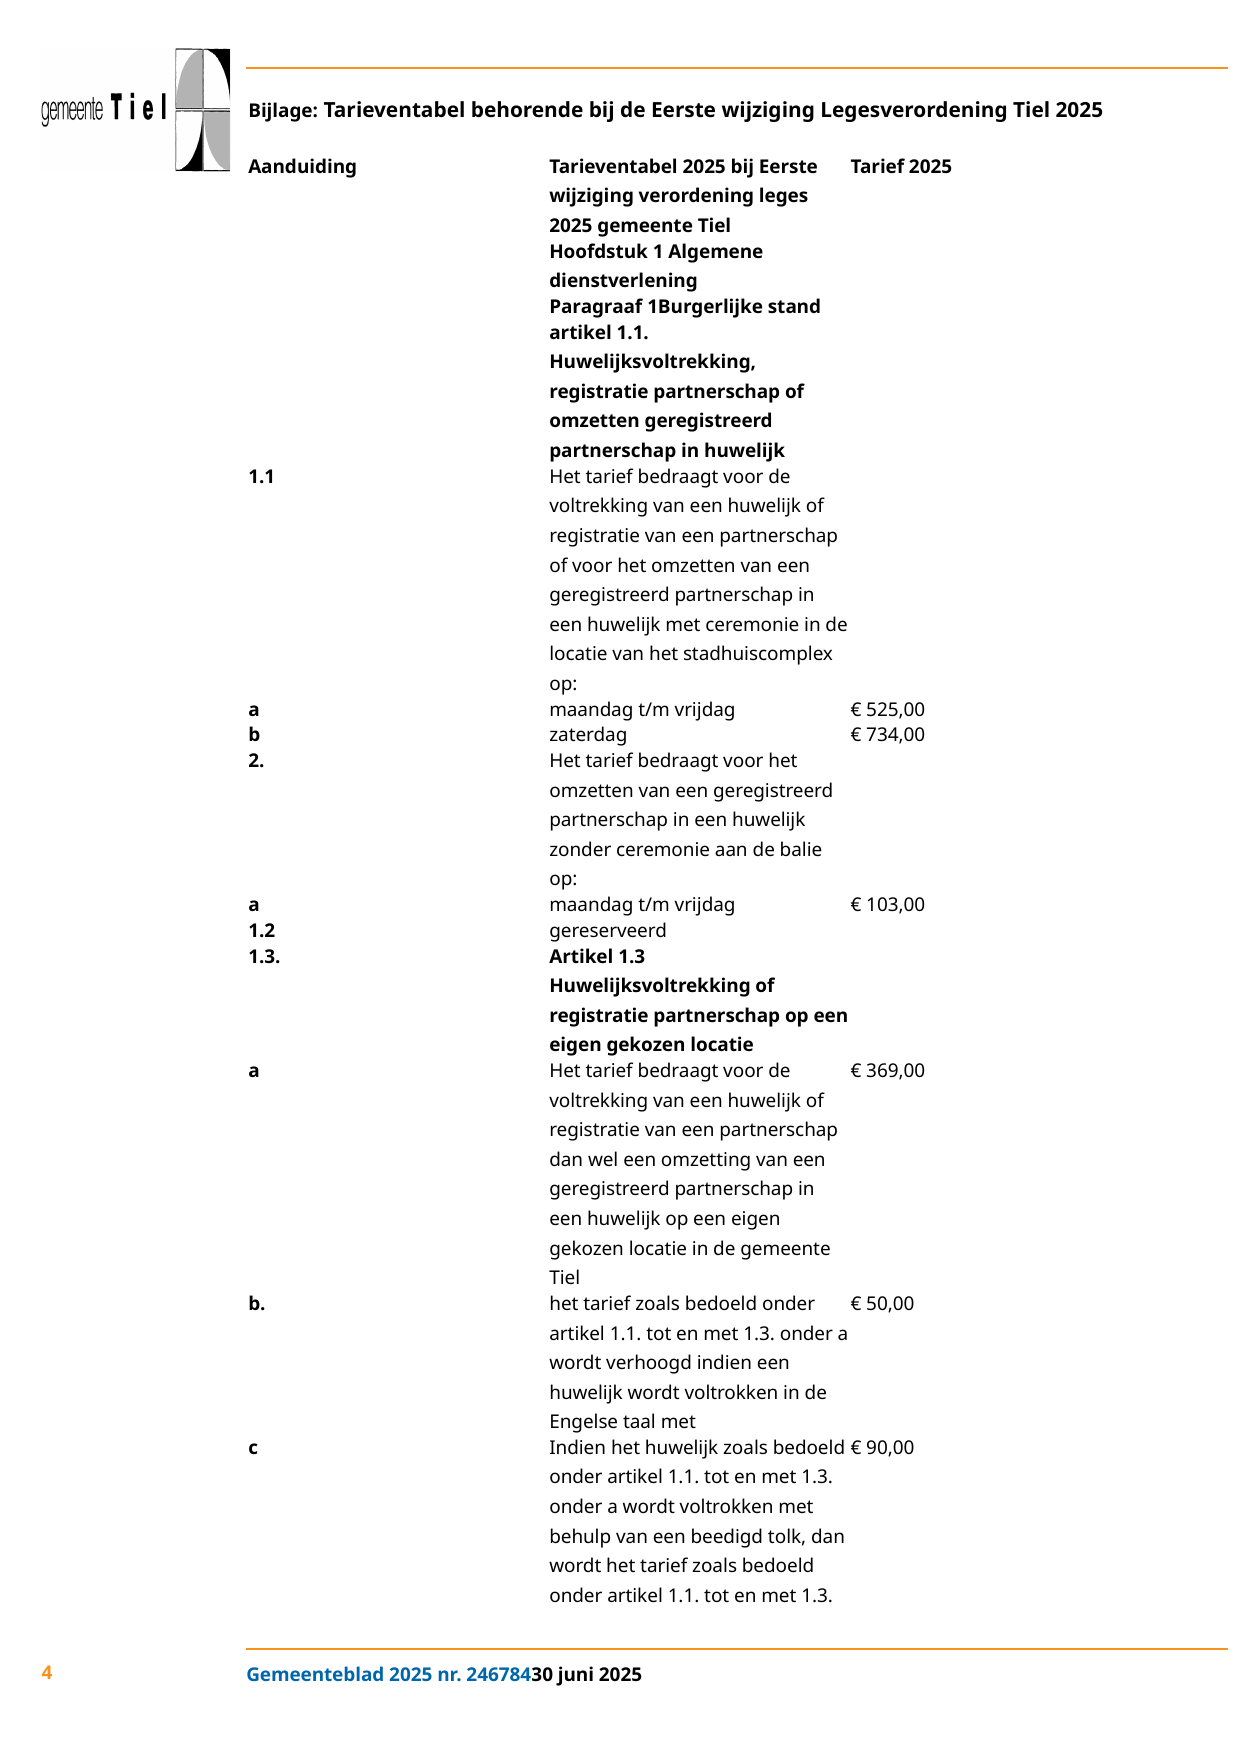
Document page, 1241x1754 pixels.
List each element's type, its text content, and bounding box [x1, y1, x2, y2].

table_cell € 525,00 [850, 696, 1152, 722]
table_cell [850, 747, 1152, 891]
table_header Aanduiding [248, 153, 549, 238]
table_cell a [248, 696, 549, 722]
table_cell a [248, 1057, 549, 1290]
table_cell Het tarief bedraagt voor het omzetten van een geregistreerd partnerschap in een huwelijk zonder ceremonie aan de balie op: [549, 747, 850, 891]
picture [41, 47, 231, 172]
table_cell [248, 238, 549, 293]
table_cell € 90,00 [850, 1434, 1152, 1608]
table_cell € 50,00 [850, 1290, 1152, 1434]
table_cell Paragraaf 1Burgerlijke stand [549, 293, 850, 319]
table_cell zaterdag [549, 722, 850, 747]
table_cell maandag t/m vrijdag [549, 696, 850, 722]
table_cell [850, 917, 1152, 943]
text Bijlage: Tarieventabel behorende bij de Eerste wijziging Legesverordening Tiel 2025 [248, 95, 1152, 123]
table_cell b. [248, 1290, 549, 1434]
table_cell c [248, 1434, 549, 1608]
table_cell artikel 1.1. Huwelijksvoltrekking, registratie partnerschap of omzetten geregistreerd partnerschap in huwelijk [549, 319, 850, 463]
table_cell 1.2 [248, 917, 549, 943]
table_cell € 369,00 [850, 1057, 1152, 1290]
table_cell Hoofdstuk 1 Algemene dienstverlening [549, 238, 850, 293]
table_cell 2. [248, 747, 549, 891]
table_cell Het tarief bedraagt voor de voltrekking van een huwelijk of registratie van een partnerschap of voor het omzetten van een geregistreerd partnerschap in een huwelijk met ceremonie in de locatie van het stadhuiscomplex op: [549, 463, 850, 696]
table_cell b [248, 722, 549, 747]
table_cell € 103,00 [850, 891, 1152, 917]
table_cell [850, 943, 1152, 1057]
table_cell 1.1 [248, 463, 549, 696]
table_cell € 734,00 [850, 722, 1152, 747]
table_cell [850, 463, 1152, 696]
table_cell gereserveerd [549, 917, 850, 943]
table_cell a [248, 891, 549, 917]
table_cell Indien het huwelijk zoals bedoeld onder artikel 1.1. tot en met 1.3. onder a wordt voltrokken met behulp van een beedigd tolk, dan wordt het tarief zoals bedoeld onder artikel 1.1. tot en met 1.3. [549, 1434, 850, 1608]
table_cell [850, 319, 1152, 463]
table_cell [248, 319, 549, 463]
table_cell Artikel 1.3 Huwelijksvoltrekking of registratie partnerschap op een eigen gekozen locatie [549, 943, 850, 1057]
table_cell [850, 293, 1152, 319]
table_cell [850, 238, 1152, 293]
table_cell Het tarief bedraagt voor de voltrekking van een huwelijk of registratie van een partnerschap dan wel een omzetting van een geregistreerd partnerschap in een huwelijk op een eigen gekozen locatie in de gemeente Tiel [549, 1057, 850, 1290]
table_cell [248, 293, 549, 319]
table_cell het tarief zoals bedoeld onder artikel 1.1. tot en met 1.3. onder a wordt verhoogd indien een huwelijk wordt voltrokken in de Engelse taal met [549, 1290, 850, 1434]
table_header Tarieventabel 2025 bij Eerste wijziging verordening leges 2025 gemeente Tiel [549, 153, 850, 238]
table_header Tarief 2025 [850, 153, 1152, 238]
table_cell maandag t/m vrijdag [549, 891, 850, 917]
table_cell 1.3. [248, 943, 549, 1057]
